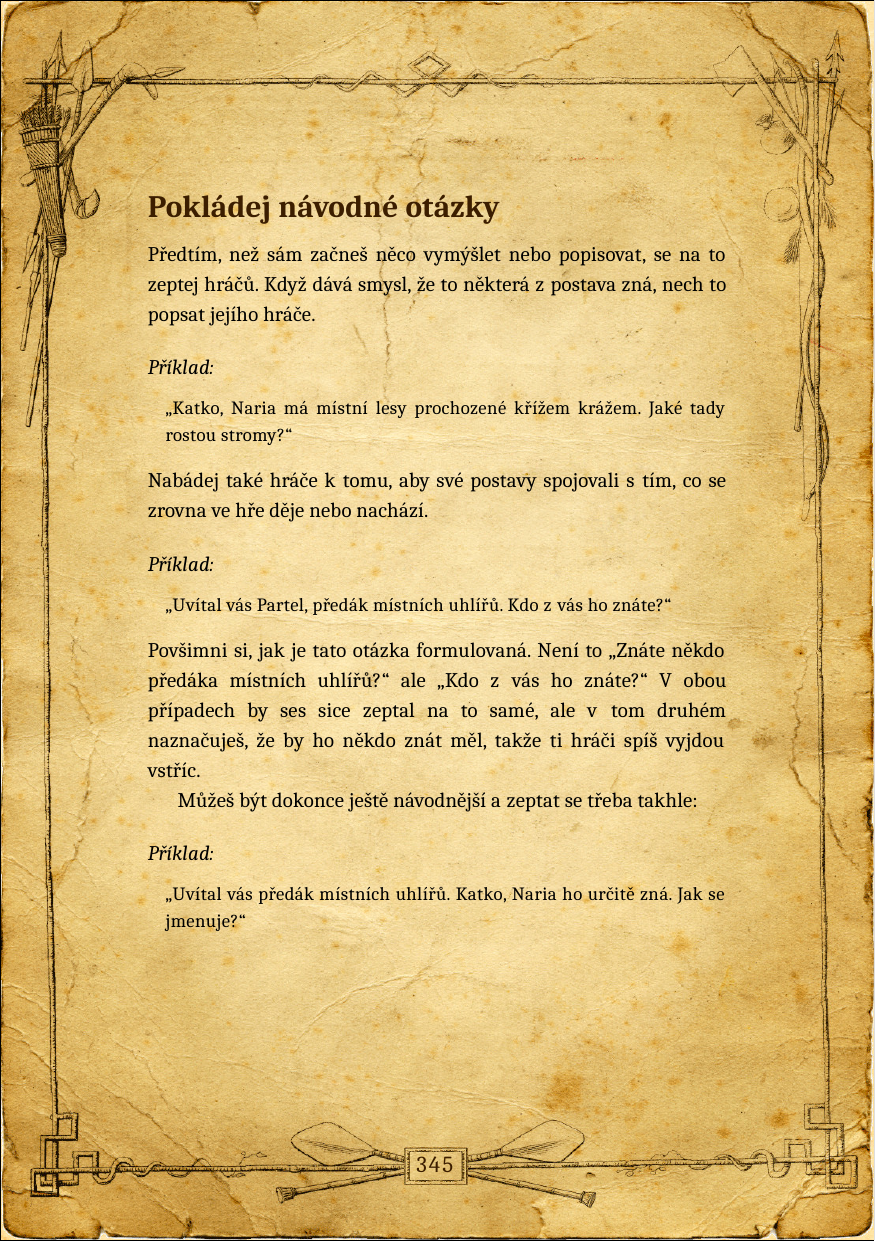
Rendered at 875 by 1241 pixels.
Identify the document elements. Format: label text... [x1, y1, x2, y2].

subtitle Pokládej návodné otázky [148, 189, 726, 225]
text Předtím, než sám začneš něco vymýšlet nebo popisovat, se na to zeptej hráčů. Když dává smysl, že to některá z⁠ postava zná, nech to popsat jejího hráče. [148, 243, 726, 326]
text Příklad: [148, 356, 726, 380]
text Nabádej také hráče k⁠ tomu, aby své postavy spojovali s⁠ tím, co se zrovna ve hře děje nebo nachází. [148, 469, 726, 523]
picture [1, 1, 874, 1240]
text „Katko, Naria má místní lesy prochozené křížem krážem. Jaké tady rostou stromy?“ [165, 398, 726, 446]
text Příklad: [148, 842, 726, 866]
text „Uvítal vás Partel, předák místních uhlířů. Kdo z⁠ vás ho znáte?“ [165, 594, 726, 616]
text „Uvítal vás předák místních uhlířů. Katko, Naria ho určitě zná. Jak se jmenuje?“ [165, 883, 726, 932]
text Povšimni si, jak je tato otázka formulovaná. Není to „Znáte někdo předáka místních uhlířů?“ ale „Kdo z⁠ vás ho znáte?“ V⁠ obou případech by ses sice zeptal na to samé, ale v⁠ tom druhém naznačuješ, že by ho někdo znát měl, takže ti hráči spíš vyjdou vstříc. Můžeš být dokonce ještě návodnější a⁠ zeptat se třeba takhle: [148, 639, 726, 812]
text Příklad: [148, 553, 726, 577]
